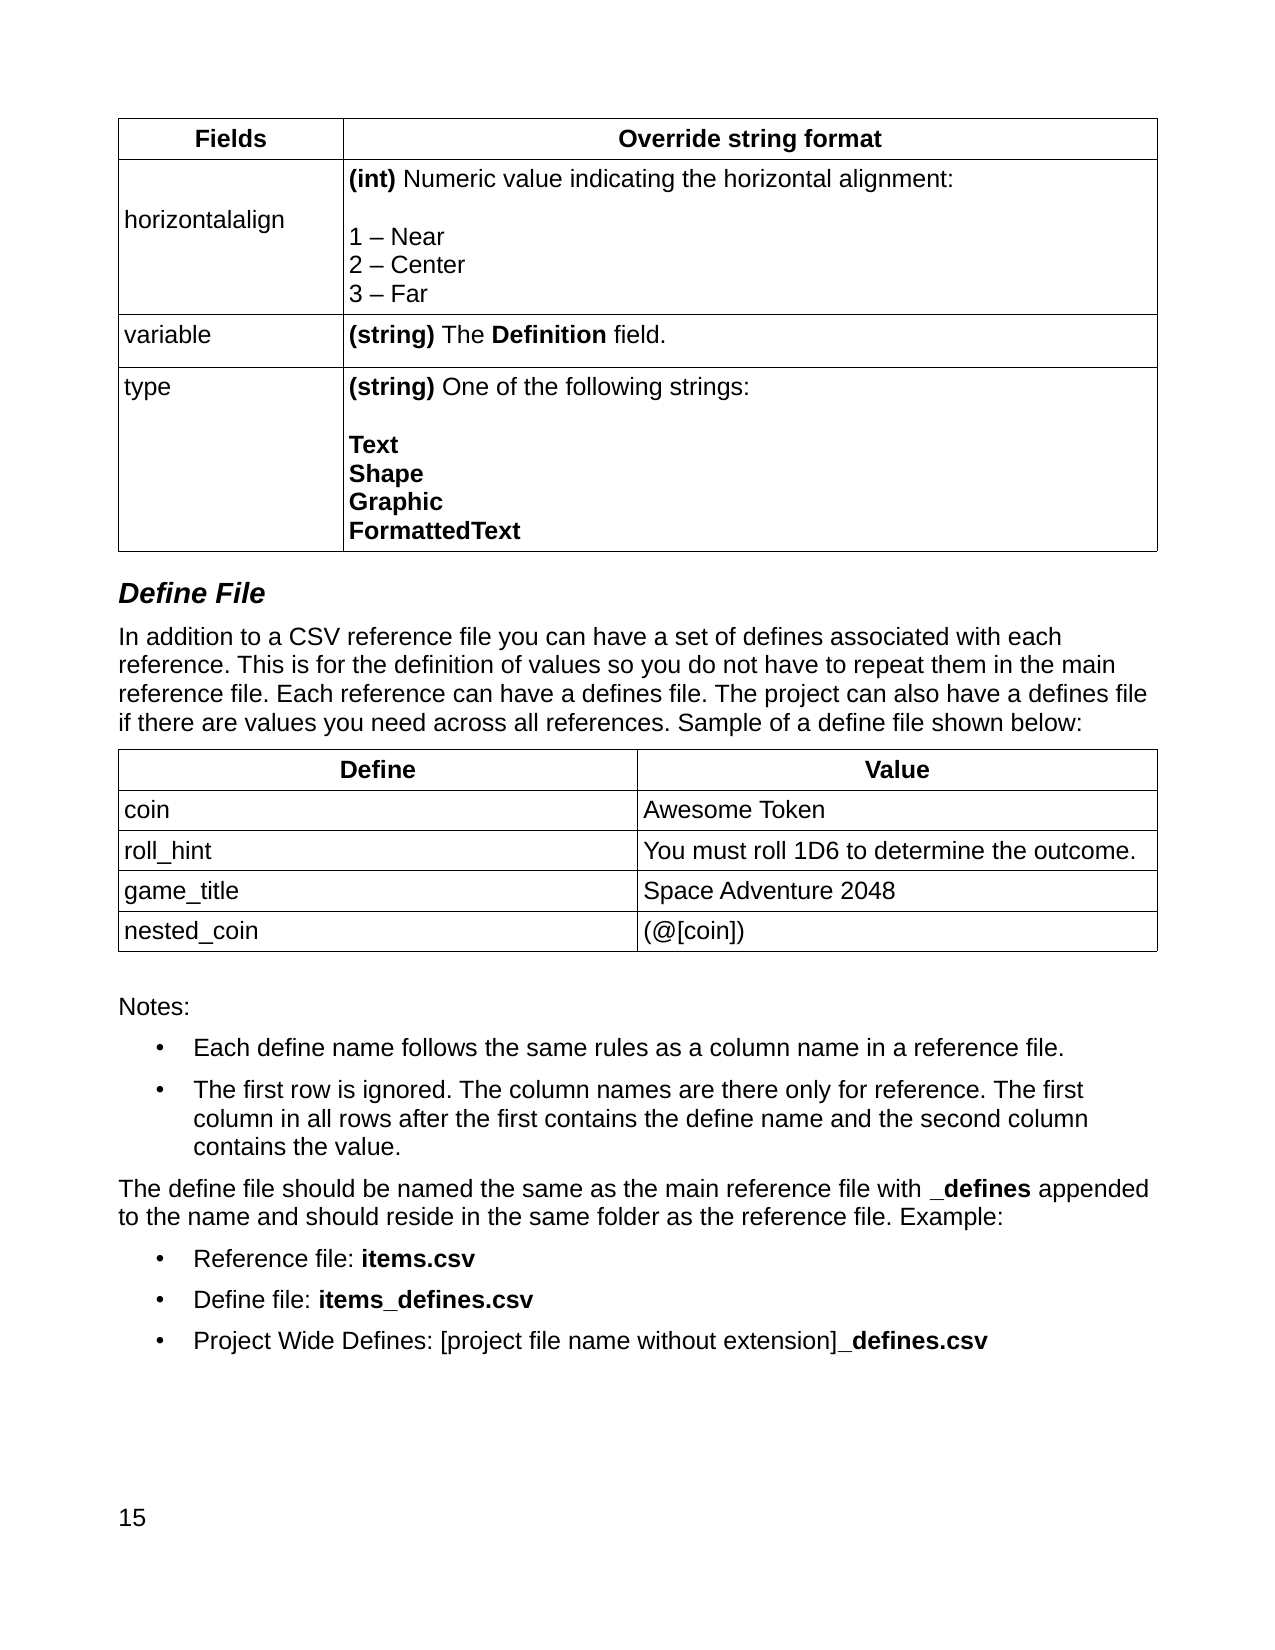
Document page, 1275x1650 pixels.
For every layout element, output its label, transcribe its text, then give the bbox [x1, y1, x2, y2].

text Notes: [118, 992, 1157, 1021]
table_header Fields [119, 119, 343, 158]
table_cell You must roll 1D6 to determine the outcome. [638, 831, 1157, 870]
table_cell type [119, 368, 343, 551]
table_cell game_title [119, 871, 637, 911]
table_header Define [119, 750, 637, 789]
table_cell (string) The Definition field. [344, 315, 1157, 367]
text The define file should be named the same as the main reference file with _defines appended to the name and should reside in the same folder as the reference file. Example: [118, 1174, 1157, 1231]
table_cell roll_hint [119, 831, 637, 870]
table_cell Awesome Token [638, 791, 1157, 830]
table_cell coin [119, 791, 637, 830]
table_cell variable [119, 315, 343, 367]
table_cell nested_coin [119, 912, 637, 951]
list Define file: items_defines.csv [156, 1285, 1157, 1314]
list Project Wide Defines: [project file name without extension]_defines.csv [156, 1326, 1157, 1355]
table_header Override string format [344, 119, 1157, 158]
table_cell (string) One of the following strings: Text Shape Graphic FormattedText [344, 368, 1157, 551]
table_cell (int) Numeric value indicating the horizontal alignment: 1 – Near 2 – Center 3 – Far [344, 160, 1157, 314]
table_header Value [638, 750, 1157, 789]
subtitle Define File [118, 576, 1157, 609]
table_cell Space Adventure 2048 [638, 871, 1157, 911]
text In addition to a CSV reference file you can have a set of defines associated with each reference. This is for the definition of values so you do not have to repeat them in the main reference file. Each reference can have a defines file. The project can also have a defines file if there are values you need across all references. Sample of a define file shown below: [118, 622, 1157, 737]
table_cell (@[coin]) [638, 912, 1157, 951]
list Each define name follows the same rules as a column name in a reference file. [156, 1033, 1157, 1062]
list Reference file: items.csv [156, 1244, 1157, 1272]
list The first row is ignored. The column names are there only for reference. The first column in all rows after the first contains the define name and the second column contains the value. [156, 1075, 1157, 1161]
table_cell horizontalalign [119, 160, 343, 314]
